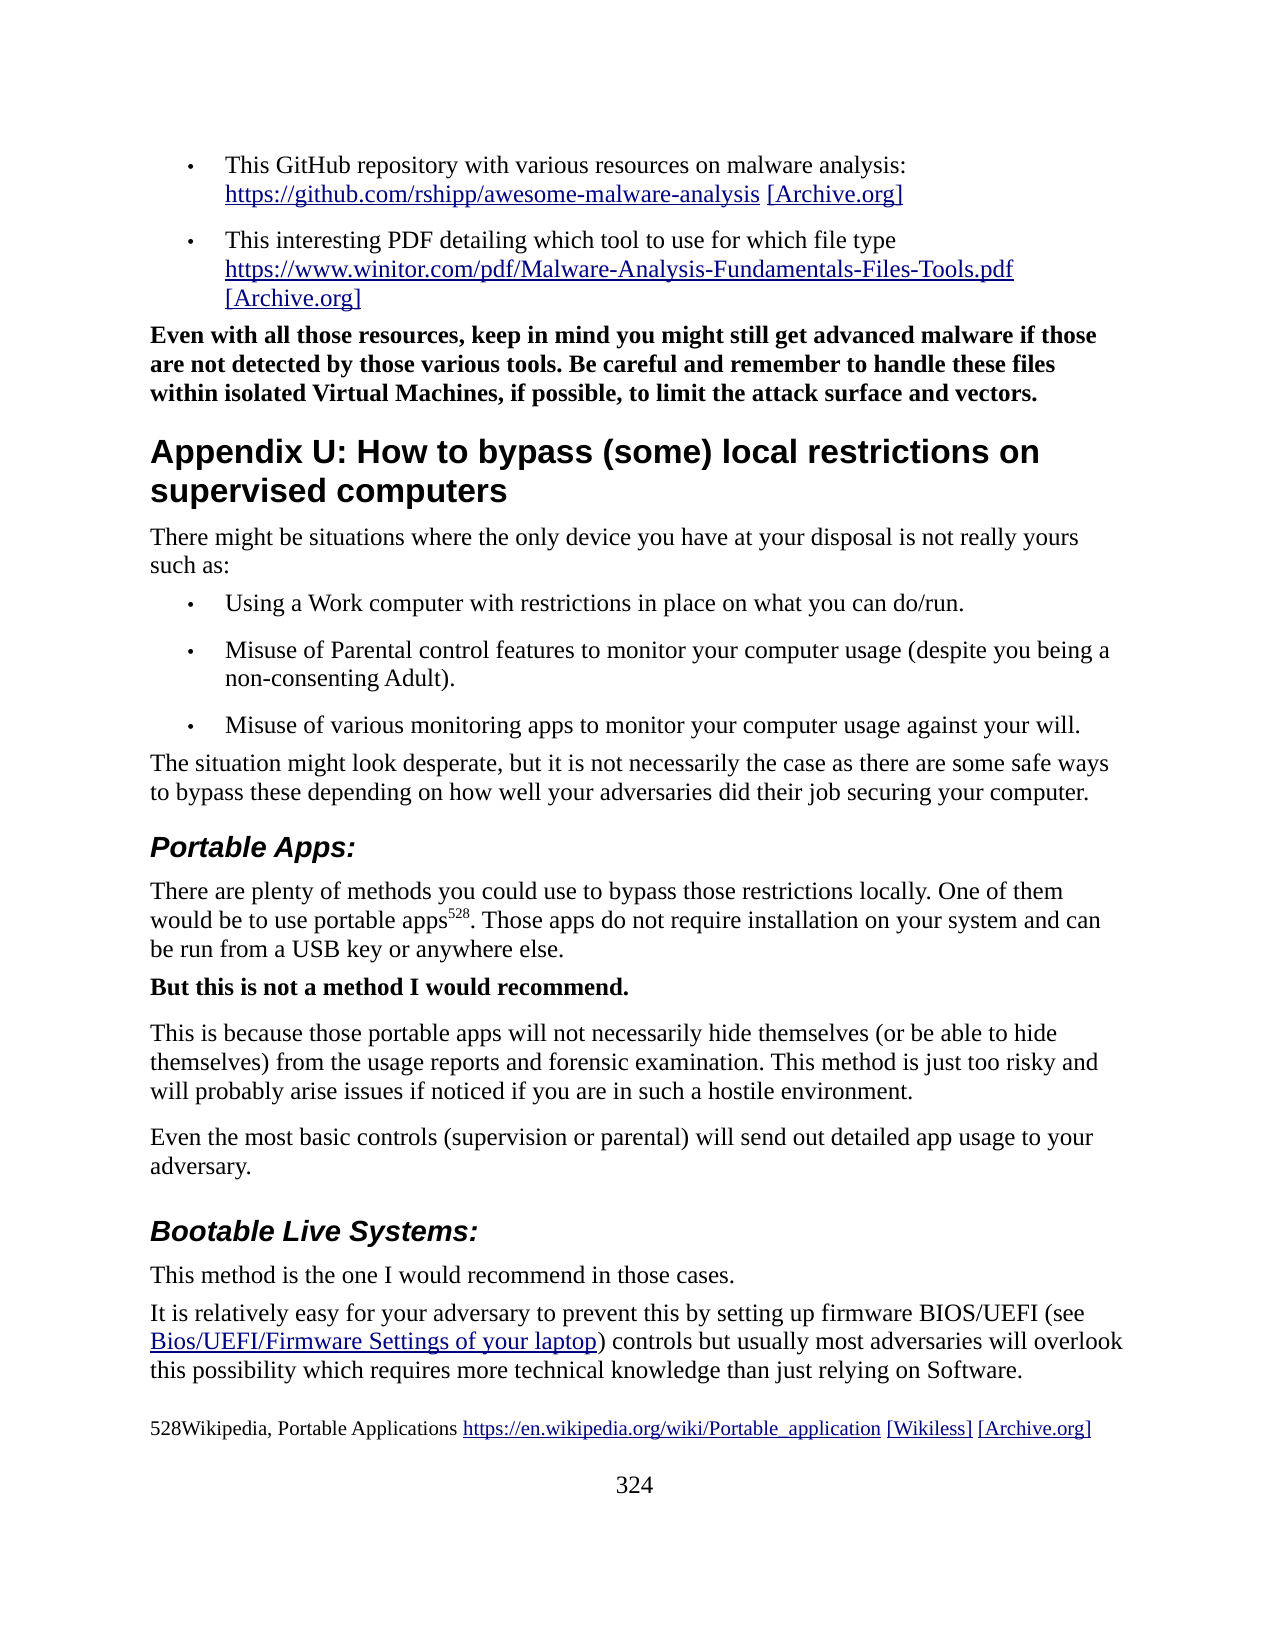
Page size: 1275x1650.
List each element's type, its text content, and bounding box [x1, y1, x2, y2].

text Wikipedia, Portable Applications https://en.wikipedia.org/wiki/Portable_application [Wikiless] [Archive.org] [150, 1416, 1125, 1440]
text There are plenty of methods you could use to bypass those restrictions locally. One of them would be to use portable apps. Those apps do not require installation on your system and can be run from a USB key or anywhere else. [150, 876, 1125, 963]
text The situation might look desperate, but it is not necessarily the case as there are some safe ways to bypass these depending on how well your adversaries did their job securing your computer. [150, 748, 1125, 805]
subtitle Appendix U: How to bypass (some) local restrictions on supervised computers [150, 432, 1125, 509]
list Misuse of Parental control features to monitor your computer usage (despite you being a non-consenting Adult). [187, 635, 1125, 692]
text Even the most basic controls (supervision or parental) will send out detailed app usage to your adversary. [150, 1122, 1125, 1180]
text Even with all those resources, keep in mind you might still get advanced malware if those are not detected by those various tools. Be careful and remember to handle these files within isolated Virtual Machines, if possible, to limit the attack surface and vectors. [150, 321, 1125, 407]
list This interesting PDF detailing which tool to use for which file type https://www.winitor.com/pdf/Malware-Analysis-Fundamentals-Files-Tools.pdf [Archive.org] [187, 225, 1125, 312]
list Misuse of various monitoring apps to monitor your computer usage against your will. [187, 710, 1125, 739]
subtitle Bootable Live Systems: [150, 1214, 1125, 1247]
subtitle Portable Apps: [150, 830, 1125, 864]
text There might be situations where the only device you have at your disposal is not really yours such as: [150, 522, 1125, 579]
list Using a Work computer with restrictions in place on what you can do/run. [187, 588, 1125, 617]
text This method is the one I would recommend in those cases. [150, 1260, 1125, 1289]
text This is because those portable apps will not necessarily hide themselves (or be able to hide themselves) from the usage reports and forensic examination. This method is just too risky and will probably arise issues if noticed if you are in such a hostile environment. [150, 1018, 1125, 1104]
text It is relatively easy for your adversary to prevent this by setting up firmware BIOS/UEFI (see Bios/UEFI/Firmware Settings of your laptop) controls but usually most adversaries will overlook this possibility which requires more technical knowledge than just relying on Software. [150, 1298, 1125, 1384]
text But this is not a method I would recommend. [150, 972, 1125, 1000]
list This GitHub repository with various resources on malware analysis: https://github.com/rshipp/awesome-malware-analysis [Archive.org] [187, 150, 1125, 207]
